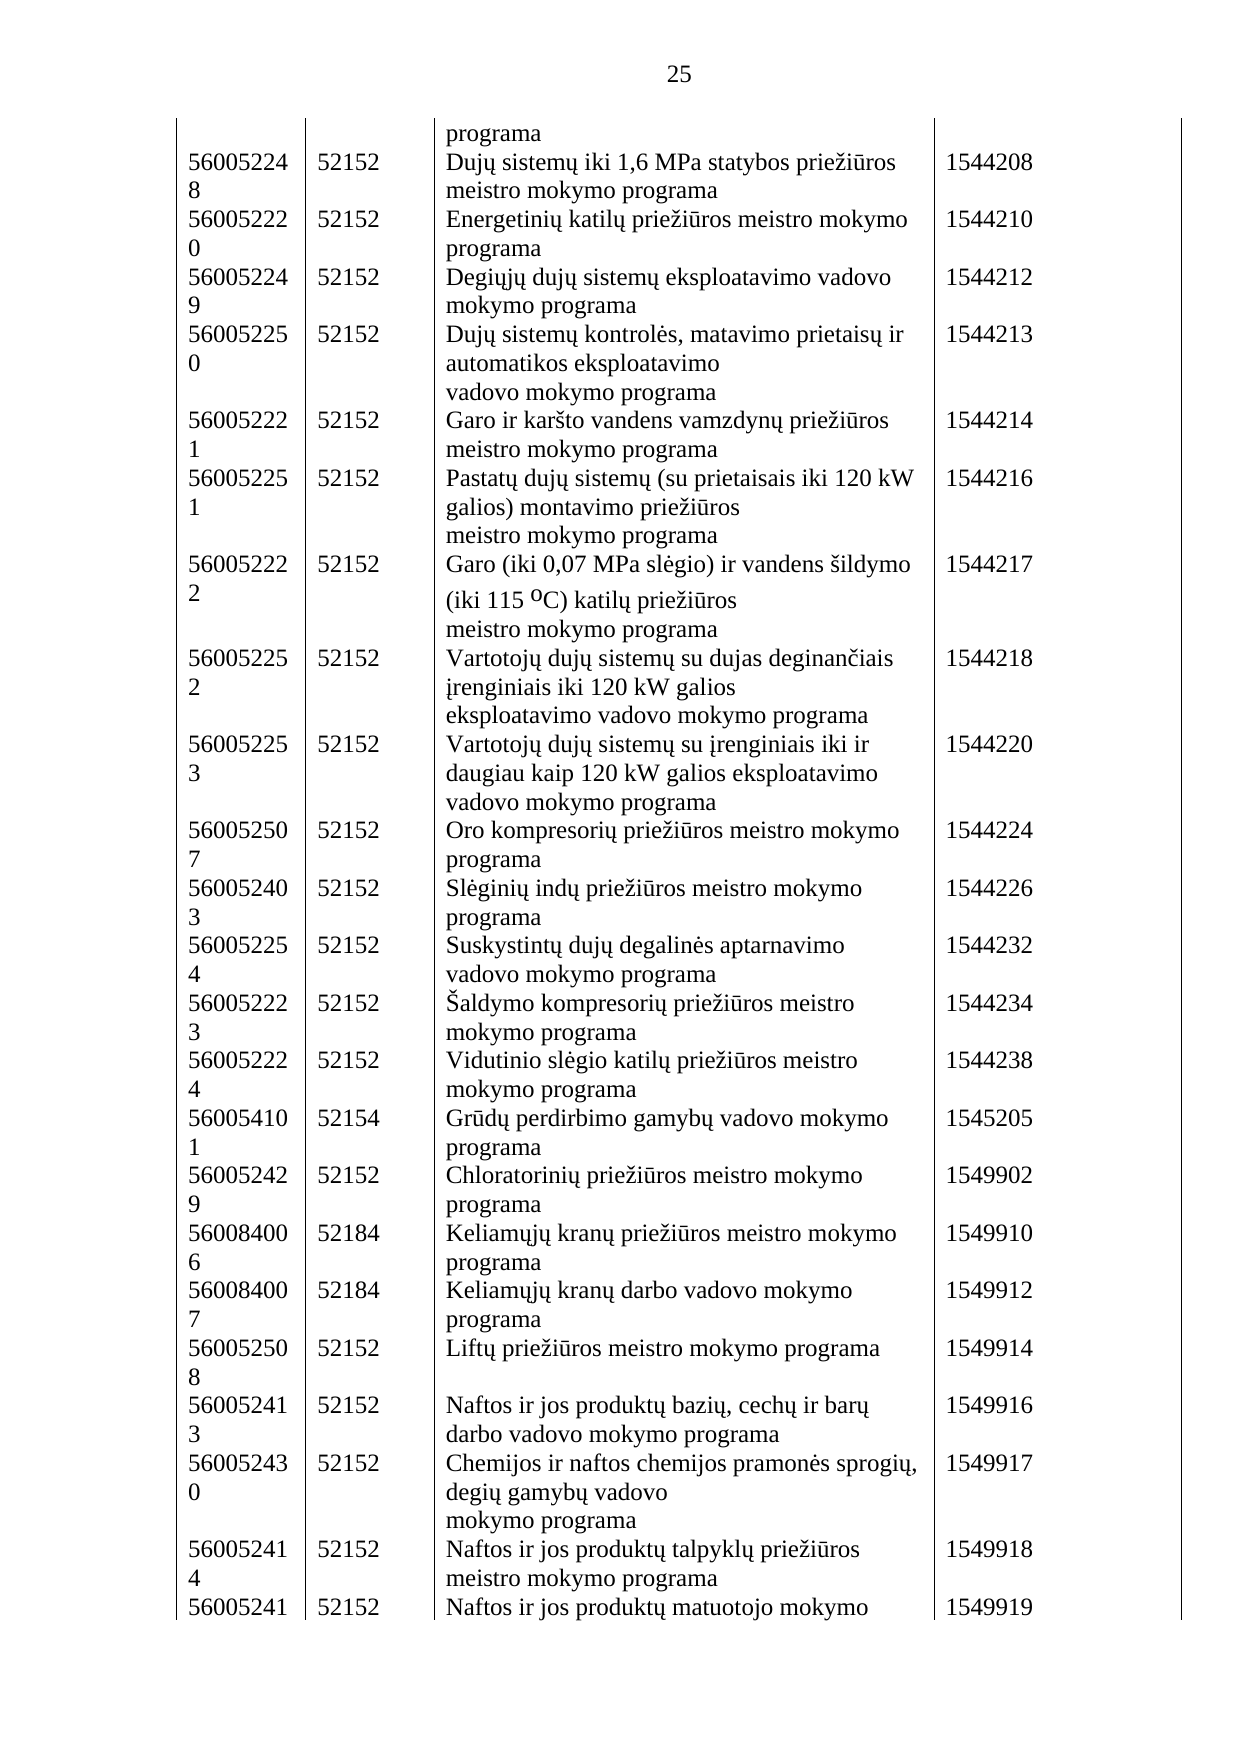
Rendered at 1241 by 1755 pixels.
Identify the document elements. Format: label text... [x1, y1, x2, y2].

table_cell 52154 [306, 1103, 434, 1160]
table_cell 52152 [306, 1390, 434, 1448]
table_cell [935, 377, 1181, 406]
table_cell Naftos ir jos produktų bazių, cechų ir barų darbo vadovo mokymo programa [435, 1390, 934, 1448]
table_cell Keliamųjų kranų priežiūros meistro mokymo programa [435, 1218, 934, 1275]
table_cell 560084007 [177, 1275, 305, 1333]
table_cell [935, 700, 1181, 729]
table_cell 52152 [306, 1592, 434, 1620]
table_cell 560052252 [177, 643, 305, 700]
table_cell vadovo mokymo programa [435, 377, 934, 406]
table_cell 560052508 [177, 1333, 305, 1390]
table_cell 1544234 [935, 988, 1181, 1045]
table_cell 560052220 [177, 204, 305, 262]
table_cell Garo ir karšto vandens vamzdynų priežiūros meistro mokymo programa [435, 406, 934, 463]
table_cell [177, 787, 305, 815]
table_cell 1549914 [935, 1333, 1181, 1390]
table_cell 560052249 [177, 262, 305, 319]
table_cell 560052414 [177, 1534, 305, 1592]
table_cell 560052413 [177, 1390, 305, 1448]
table_cell 52184 [306, 1218, 434, 1275]
table_cell [306, 377, 434, 406]
table_cell 1549902 [935, 1160, 1181, 1218]
table_cell 1544212 [935, 262, 1181, 319]
table_cell [935, 787, 1181, 815]
table_cell 52152 [306, 1160, 434, 1218]
table_cell 1544214 [935, 406, 1181, 463]
table_cell Vartotojų dujų sistemų su įrenginiais iki ir daugiau kaip 120 kW galios eksploatavimo [435, 729, 934, 787]
table_cell 560052253 [177, 729, 305, 787]
table_cell 1544218 [935, 643, 1181, 700]
table_cell Liftų priežiūros meistro mokymo programa [435, 1333, 934, 1390]
table_cell 1544217 [935, 549, 1181, 614]
table_cell 1544213 [935, 319, 1181, 377]
table_cell 52152 [306, 549, 434, 614]
table_cell 1544226 [935, 873, 1181, 930]
table_cell [177, 521, 305, 549]
table_cell [177, 614, 305, 643]
table_cell 52152 [306, 1045, 434, 1103]
table_cell 560052254 [177, 930, 305, 988]
table_cell Suskystintų dujų degalinės aptarnavimo vadovo mokymo programa [435, 930, 934, 988]
table_cell 560052429 [177, 1160, 305, 1218]
table_cell 52152 [306, 262, 434, 319]
table_cell meistro mokymo programa [435, 614, 934, 643]
table_cell meistro mokymo programa [435, 521, 934, 549]
table_cell 52152 [306, 815, 434, 873]
table_cell mokymo programa [435, 1505, 934, 1534]
table_cell Vidutinio slėgio katilų priežiūros meistro mokymo programa [435, 1045, 934, 1103]
table_cell [935, 118, 1181, 147]
table_cell 560052403 [177, 873, 305, 930]
table_cell Chloratorinių priežiūros meistro mokymo programa [435, 1160, 934, 1218]
table_cell 52152 [306, 643, 434, 700]
table_cell 560052221 [177, 406, 305, 463]
table_cell 52152 [306, 1534, 434, 1592]
table_cell 560052248 [177, 147, 305, 204]
table_cell Keliamųjų kranų darbo vadovo mokymo programa [435, 1275, 934, 1333]
table_cell 52152 [306, 406, 434, 463]
table_cell [306, 118, 434, 147]
table_cell [935, 614, 1181, 643]
table_cell [935, 1505, 1181, 1534]
table_cell 560052507 [177, 815, 305, 873]
table_cell 52152 [306, 930, 434, 988]
table_cell 1544224 [935, 815, 1181, 873]
table_cell 560052224 [177, 1045, 305, 1103]
table_cell Naftos ir jos produktų matuotojo mokymo [435, 1592, 934, 1620]
table_cell Oro kompresorių priežiūros meistro mokymo programa [435, 815, 934, 873]
table_cell vadovo mokymo programa [435, 787, 934, 815]
table_cell Naftos ir jos produktų talpyklų priežiūros meistro mokymo programa [435, 1534, 934, 1592]
table_cell 560052223 [177, 988, 305, 1045]
table_cell [306, 1505, 434, 1534]
table_cell 560054101 [177, 1103, 305, 1160]
table_cell [177, 700, 305, 729]
table_cell [177, 377, 305, 406]
table_cell 560084006 [177, 1218, 305, 1275]
table_cell 1549918 [935, 1534, 1181, 1592]
table_cell 1544232 [935, 930, 1181, 988]
table_cell [935, 521, 1181, 549]
table_cell 1549916 [935, 1390, 1181, 1448]
table_cell Garo (iki 0,07 MPa slėgio) ir vandens šildymo (iki 115 oC) katilų priežiūros [435, 549, 934, 614]
table_cell [306, 614, 434, 643]
table_cell 1549912 [935, 1275, 1181, 1333]
table_cell 56005241 [177, 1592, 305, 1620]
table_cell 1544216 [935, 463, 1181, 521]
table_cell Dujų sistemų kontrolės, matavimo prietaisų ir automatikos eksploatavimo [435, 319, 934, 377]
table_cell [177, 1505, 305, 1534]
table_cell 1544210 [935, 204, 1181, 262]
table_cell programa [435, 118, 934, 147]
table_cell 560052222 [177, 549, 305, 614]
table_cell 1549910 [935, 1218, 1181, 1275]
table_cell 1544208 [935, 147, 1181, 204]
table_cell Slėginių indų priežiūros meistro mokymo programa [435, 873, 934, 930]
table_cell 560052250 [177, 319, 305, 377]
table_cell 1549917 [935, 1448, 1181, 1505]
table_cell Šaldymo kompresorių priežiūros meistro mokymo programa [435, 988, 934, 1045]
table_cell Energetinių katilų priežiūros meistro mokymo programa [435, 204, 934, 262]
table_cell 560052251 [177, 463, 305, 521]
table_cell 52152 [306, 873, 434, 930]
table_cell 52152 [306, 319, 434, 377]
table_cell 52184 [306, 1275, 434, 1333]
table_cell [306, 521, 434, 549]
table_cell 52152 [306, 729, 434, 787]
table_cell 1549919 [935, 1592, 1181, 1620]
table_cell 52152 [306, 1448, 434, 1505]
table_cell 52152 [306, 147, 434, 204]
table_cell 52152 [306, 988, 434, 1045]
table_cell Dujų sistemų iki 1,6 MPa statybos priežiūros meistro mokymo programa [435, 147, 934, 204]
table_cell eksploatavimo vadovo mokymo programa [435, 700, 934, 729]
table_cell Vartotojų dujų sistemų su dujas deginančiais įrenginiais iki 120 kW galios [435, 643, 934, 700]
table_cell Chemijos ir naftos chemijos pramonės sprogių, degių gamybų vadovo [435, 1448, 934, 1505]
table_cell 1544238 [935, 1045, 1181, 1103]
table_cell 52152 [306, 1333, 434, 1390]
table_cell 1545205 [935, 1103, 1181, 1160]
table_cell Degiųjų dujų sistemų eksploatavimo vadovo mokymo programa [435, 262, 934, 319]
table_cell [177, 118, 305, 147]
table_cell Grūdų perdirbimo gamybų vadovo mokymo programa [435, 1103, 934, 1160]
table_cell 560052430 [177, 1448, 305, 1505]
table_cell Pastatų dujų sistemų (su prietaisais iki 120 kW galios) montavimo priežiūros [435, 463, 934, 521]
table_cell 52152 [306, 204, 434, 262]
table_cell [306, 787, 434, 815]
table_cell [306, 700, 434, 729]
table_cell 52152 [306, 463, 434, 521]
table_cell 1544220 [935, 729, 1181, 787]
